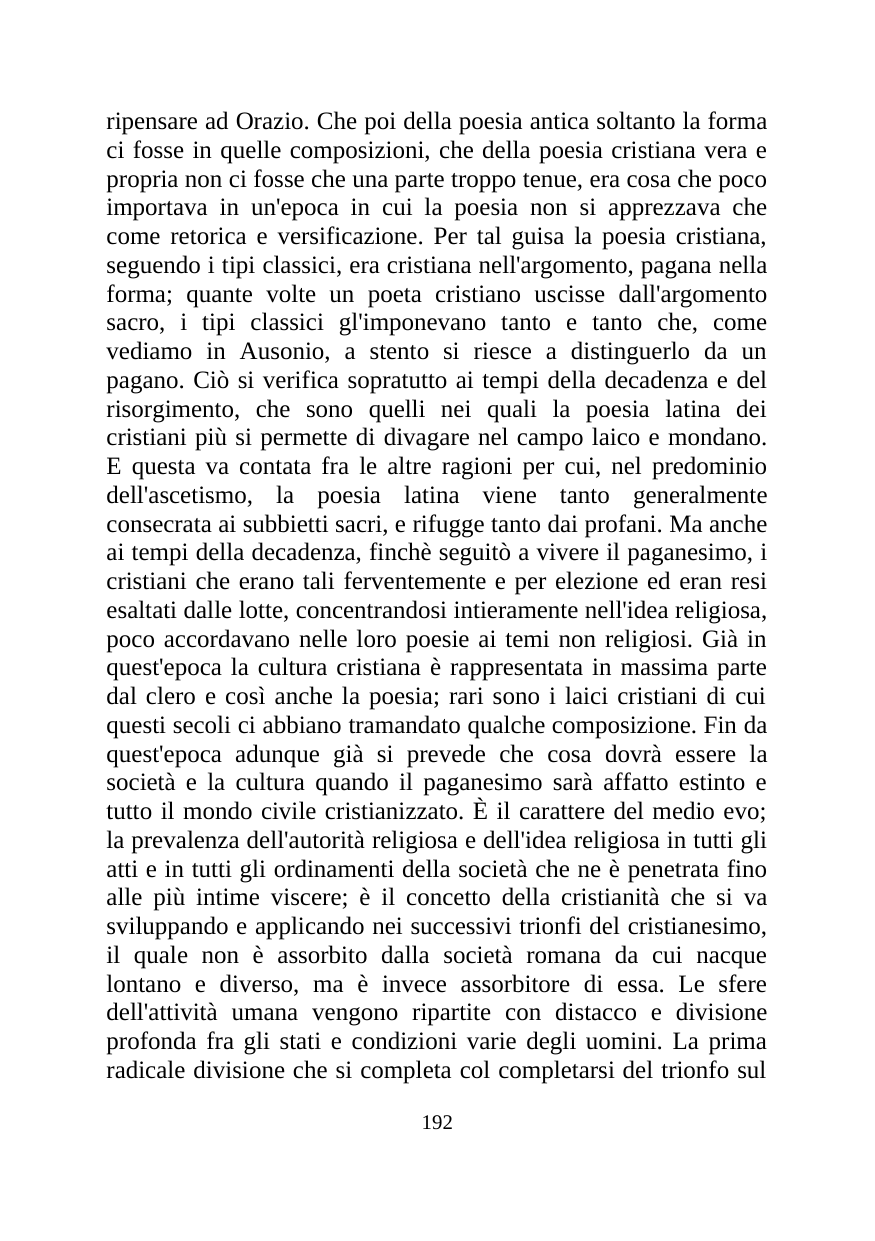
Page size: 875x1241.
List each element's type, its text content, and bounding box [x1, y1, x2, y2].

text ripensare ad Orazio. Che poi della poesia antica soltanto la forma ci fosse in quelle composizioni, che della poesia cristiana vera e propria non ci fosse che una parte troppo tenue, era cosa che poco importava in un'epoca in cui la poesia non si apprezzava che come retorica e versificazione. Per tal guisa la poesia cristiana, seguendo i tipi classici, era cristiana nell'argomento, pagana nella forma; quante volte un poeta cristiano uscisse dall'argomento sacro, i tipi classici gl'imponevano tanto e tanto che, come vediamo in Ausonio, a stento si riesce a distinguerlo da un pagano. Ciò si verifica sopratutto ai tempi della decadenza e del risorgimento, che sono quelli nei quali la poesia latina dei cristiani più si permette di divagare nel campo laico e mondano. E questa va contata fra le altre ragioni per cui, nel predominio dell'ascetismo, la poesia latina viene tanto generalmente consecrata ai subbietti sacri, e rifugge tanto dai profani. Ma anche ai tempi della decadenza, finchè seguitò a vivere il paganesimo, i cristiani che erano tali ferventemente e per elezione ed eran resi esaltati dalle lotte, concentrandosi intieramente nell'idea religiosa, poco accordavano nelle loro poesie ai temi non religiosi. Già in quest'epoca la cultura cristiana è rappresentata in massima parte dal clero e così anche la poesia; rari sono i laici cristiani di cui questi secoli ci abbiano tramandato qualche composizione. Fin da quest'epoca adunque già si prevede che cosa dovrà essere la società e la cultura quando il paganesimo sarà affatto estinto e tutto il mondo civile cristianizzato. È il carattere del medio evo; la prevalenza dell'autorità religiosa e dell'idea religiosa in tutti gli atti e in tutti gli ordinamenti della società che ne è penetrata fino alle più intime viscere; è il concetto della cristianità che si va sviluppando e applicando nei successivi trionfi del cristianesimo, il quale non è assorbito dalla società romana da cui nacque lontano e diverso, ma è invece assorbitore di essa. Le sfere dell'attività umana vengono ripartite con distacco e divisione profonda fra gli stati e condizioni varie degli uomini. La prima radicale divisione che si completa col completarsi del trionfo sul [106, 106, 768, 1084]
